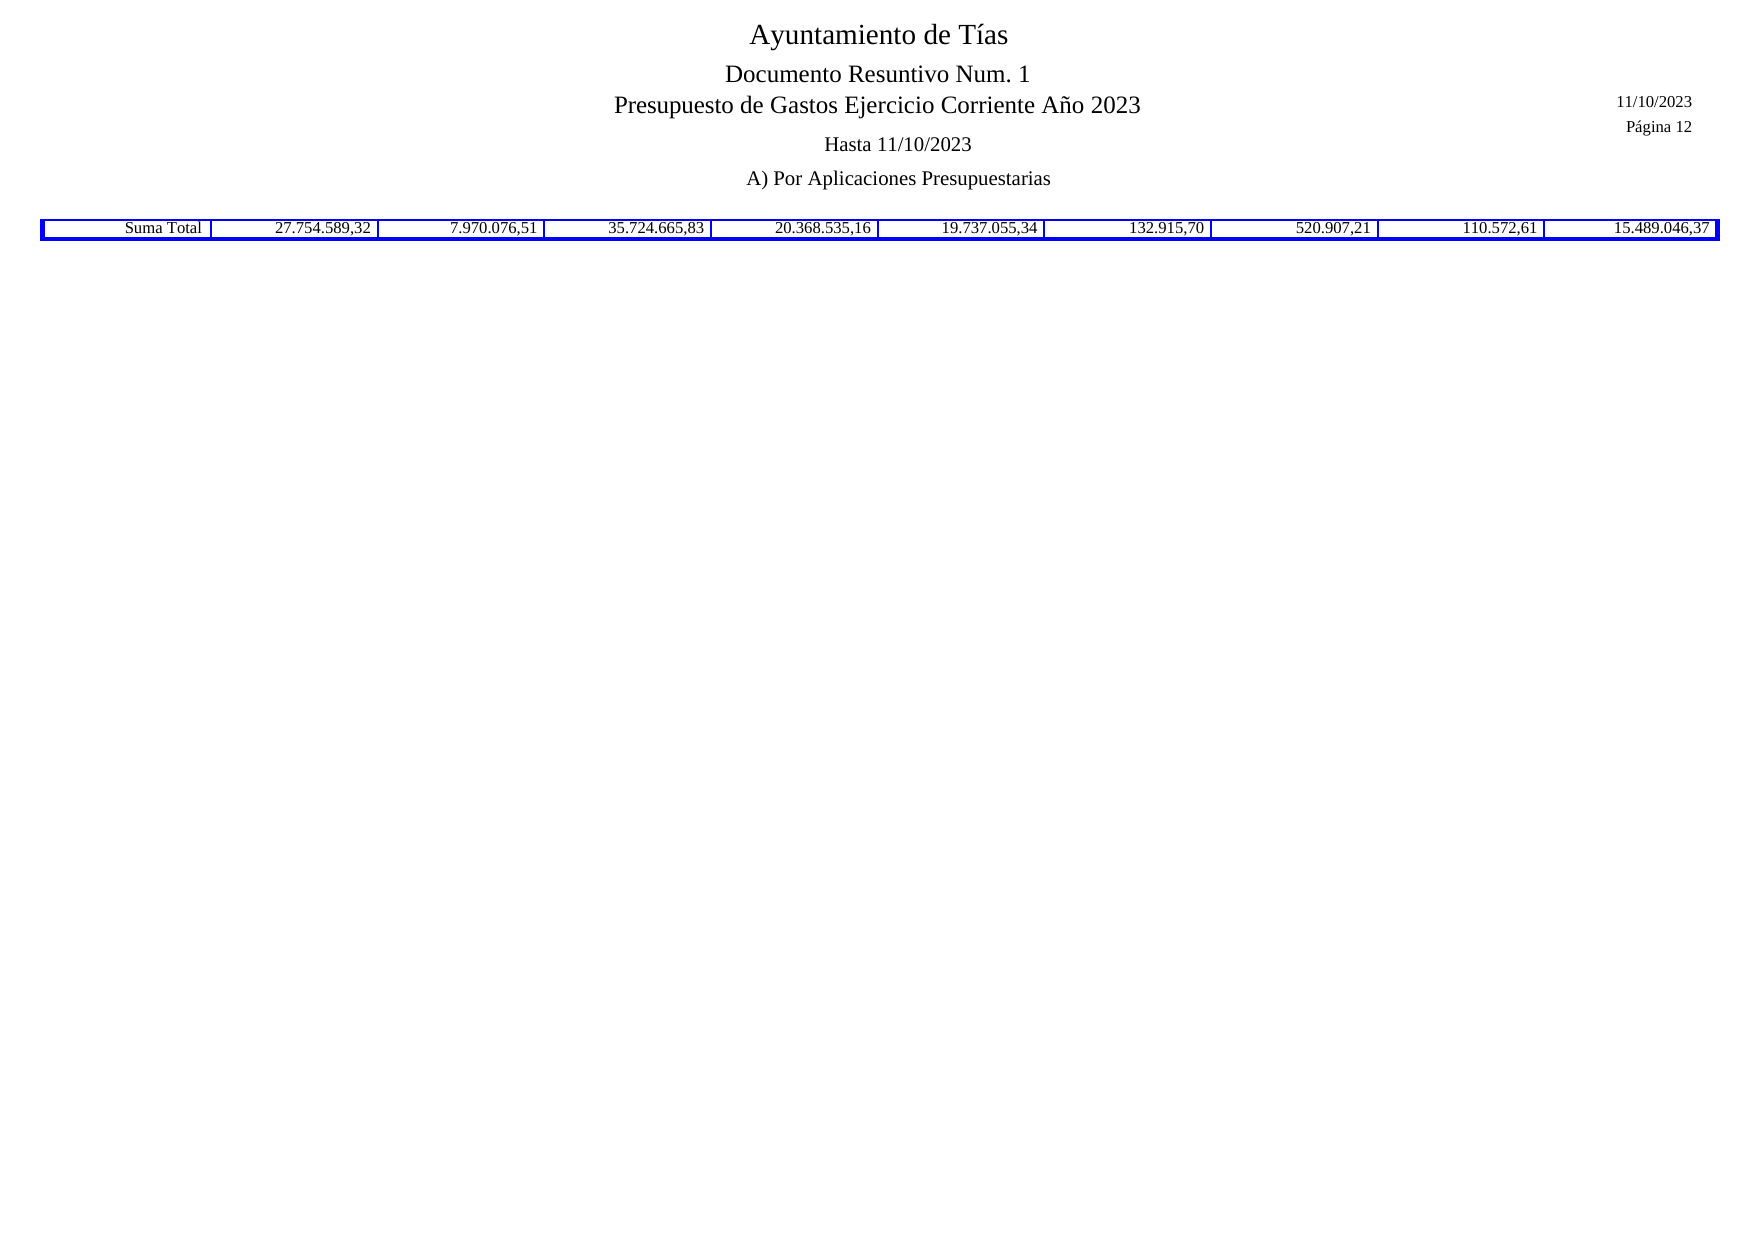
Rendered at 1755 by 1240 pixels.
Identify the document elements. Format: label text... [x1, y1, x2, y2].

table_cell 19.737.055,34 [879, 221, 1043, 237]
table_cell 520.907,21 [1212, 221, 1377, 237]
table_cell 20.368.535,16 [712, 221, 877, 237]
table_cell 27.754.589,32 [212, 221, 377, 237]
table_cell 15.489.046,37 [1545, 221, 1715, 237]
table_cell Suma Total [45, 221, 210, 237]
table_cell 35.724.665,83 [545, 221, 710, 237]
table_cell 7.970.076,51 [379, 221, 543, 237]
table_cell 132.915,70 [1045, 221, 1210, 237]
table_cell 110.572,61 [1379, 221, 1543, 237]
